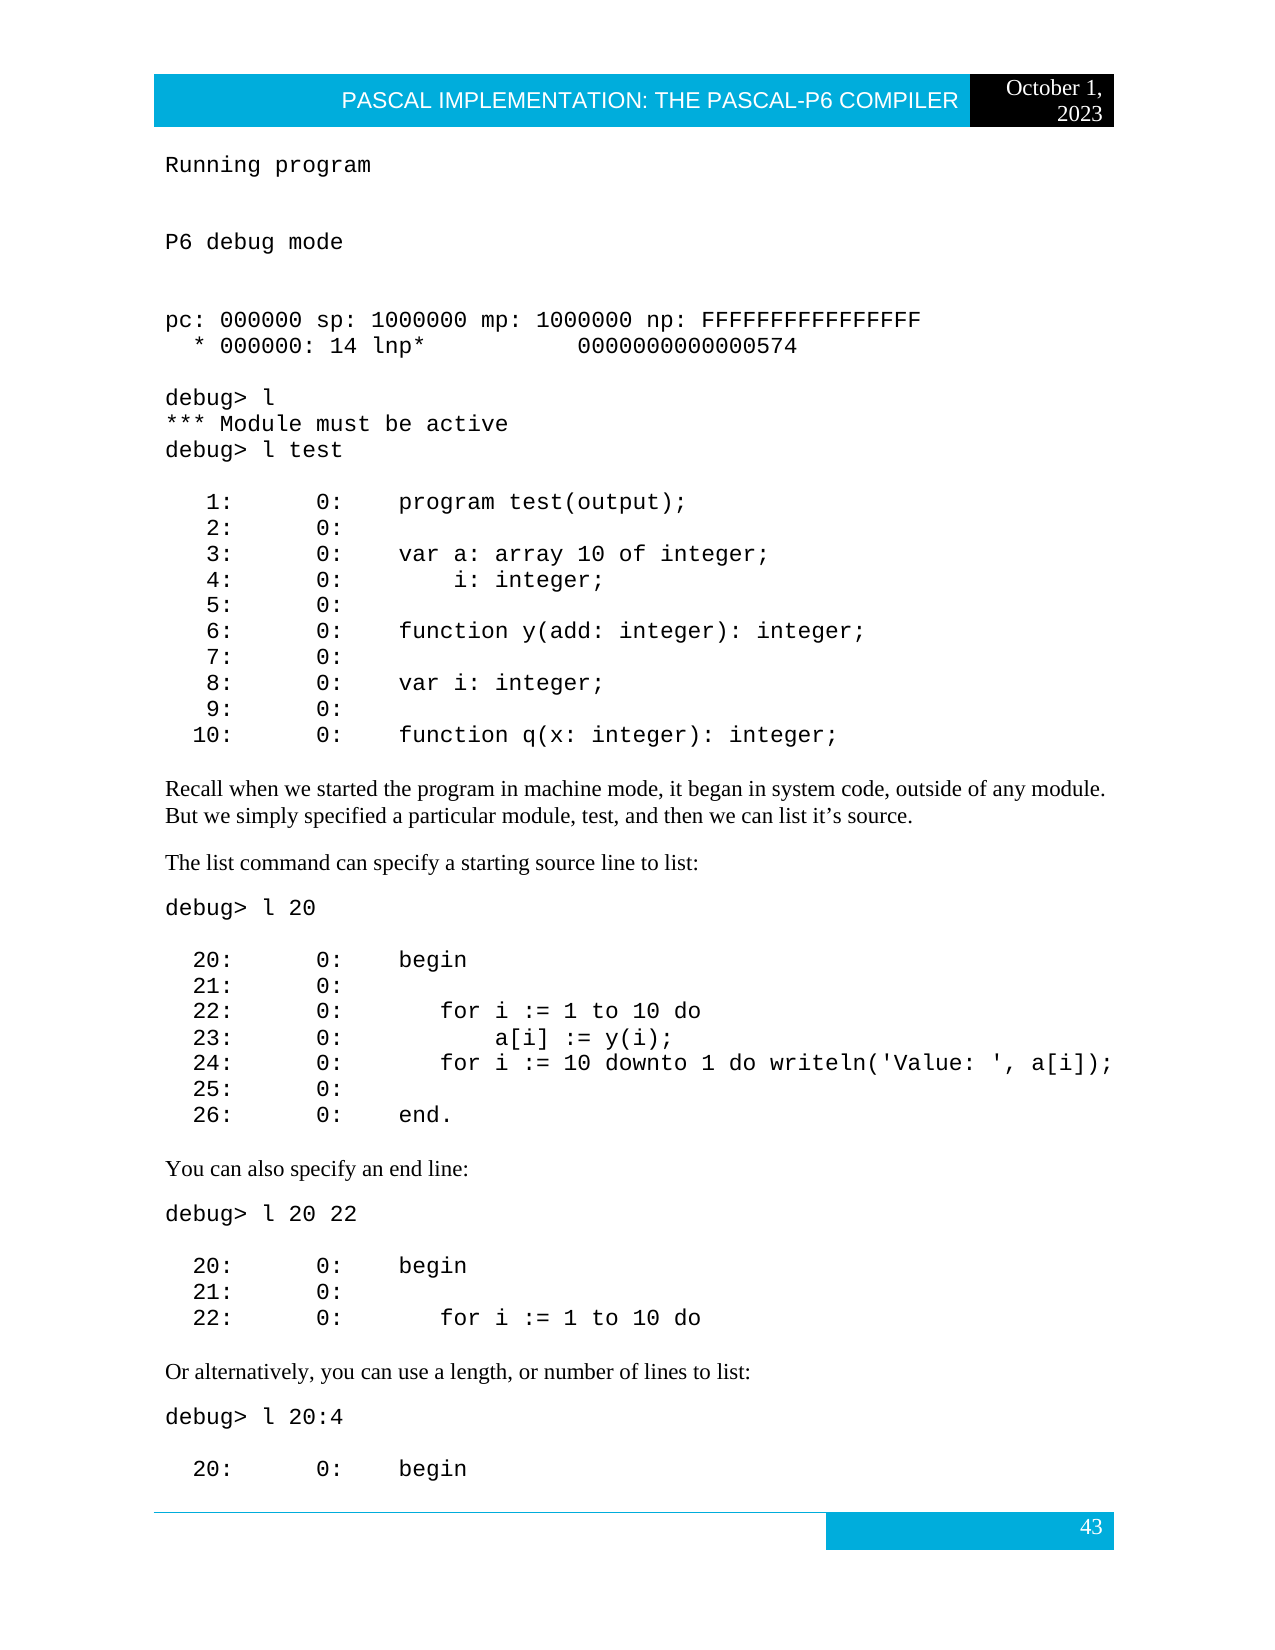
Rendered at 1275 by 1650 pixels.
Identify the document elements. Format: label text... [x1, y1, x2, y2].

text 4: 0: i: integer; [165, 568, 1125, 594]
text 1: 0: program test(output); [165, 490, 1125, 516]
text debug> l 20:4 [165, 1406, 1125, 1431]
text P6 debug mode [165, 231, 1125, 257]
text 21: 0: [165, 974, 1125, 1000]
text 25: 0: [165, 1078, 1125, 1104]
text 22: 0: for i := 1 to 10 do [165, 1306, 1125, 1332]
text debug> l 20 22 [165, 1203, 1125, 1229]
text 22: 0: for i := 1 to 10 do [165, 1000, 1125, 1026]
text 9: 0: [165, 698, 1125, 723]
text Running program [165, 153, 1125, 179]
text Recall when we started the program in machine mode, it began in system code, outside of any module. But we simply specified a particular module, test, and then we can list it’s source. [165, 775, 1125, 828]
text 2: 0: [165, 516, 1125, 542]
text 5: 0: [165, 594, 1125, 620]
text 26: 0: end. [165, 1104, 1125, 1129]
text *** Module must be active [165, 412, 1125, 438]
text * 000000: 14 lnp* 0000000000000574 [165, 334, 1125, 360]
text debug> l test [165, 438, 1125, 464]
text 24: 0: for i := 10 downto 1 do writeln('Value: ', a[i]); [165, 1052, 1125, 1078]
text debug> l 20 [165, 896, 1125, 922]
text The list command can specify a starting source line to list: [165, 849, 1125, 875]
text 23: 0: a[i] := y(i); [165, 1026, 1125, 1052]
text 21: 0: [165, 1281, 1125, 1306]
text 6: 0: function y(add: integer): integer; [165, 620, 1125, 646]
text 20: 0: begin [165, 948, 1125, 974]
text 10: 0: function q(x: integer): integer; [165, 723, 1125, 749]
text Or alternatively, you can use a length, or number of lines to list: [165, 1358, 1125, 1385]
text 8: 0: var i: integer; [165, 672, 1125, 698]
text 20: 0: begin [165, 1254, 1125, 1281]
text 7: 0: [165, 646, 1125, 672]
text You can also specify an end line: [165, 1156, 1125, 1182]
text debug> l [165, 386, 1125, 412]
text 20: 0: begin [165, 1457, 1125, 1483]
text pc: 000000 sp: 1000000 mp: 1000000 np: FFFFFFFFFFFFFFFF [165, 308, 1125, 334]
text 3: 0: var a: array 10 of integer; [165, 542, 1125, 568]
